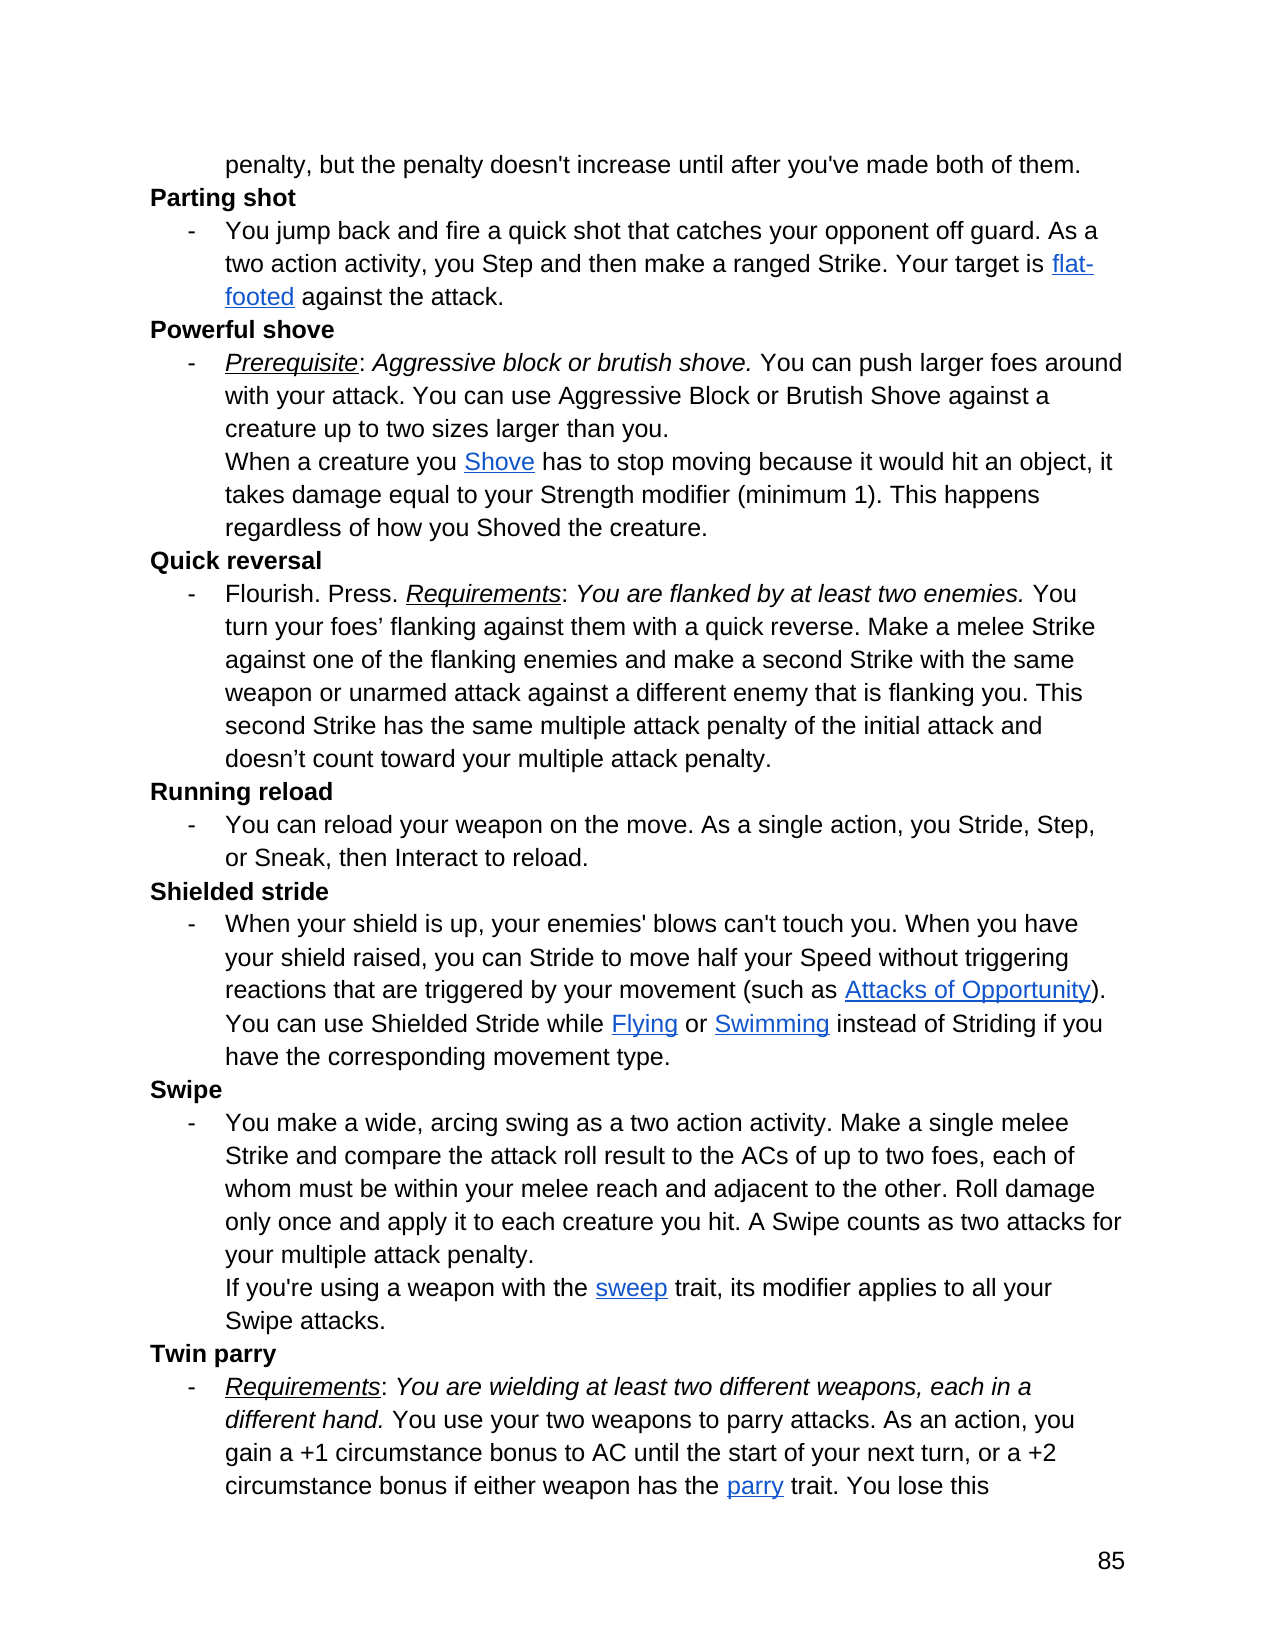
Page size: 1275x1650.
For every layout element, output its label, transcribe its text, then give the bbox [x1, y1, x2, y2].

list When your shield is up, your enemies' blows can't touch you. When you have your shield raised, you can Stride to move half your Speed without triggering reactions that are triggered by your movement (such as Attacks of Opportunity). You can use Shielded Stride while Flying or Swimming instead of Striding if you have the corresponding movement type. [187, 909, 1125, 1070]
text Running reload [150, 777, 1125, 806]
list Prerequisite: Aggressive block or brutish shove. You can push larger foes around with your attack. You can use Aggressive Block or Brutish Shove against a creature up to two sizes larger than you. [187, 348, 1125, 443]
text Quick reversal [150, 546, 1125, 575]
text When a creature you Shove has to stop moving because it would hit an object, it takes damage equal to your Strength modifier (minimum 1). This happens regardless of how you Shoved the creature. [225, 447, 1125, 542]
list You can reload your weapon on the move. As a single action, you Stride, Step, or Sneak, then Interact to reload. [187, 810, 1125, 872]
list You make a wide, arcing swing as a two action activity. Make a single melee Strike and compare the attack roll result to the ACs of up to two foes, each of whom must be within your melee reach and adjacent to the other. Roll damage only once and apply it to each creature you hit. A Swipe counts as two attacks for your multiple attack penalty. [187, 1108, 1125, 1268]
list Flourish. Press. Requirements: You are flanked by at least two enemies. You turn your foes’ flanking against them with a quick reverse. Make a melee Strike against one of the flanking enemies and make a second Strike with the same weapon or unarmed attack against a different enemy that is flanking you. This second Strike has the same multiple attack penalty of the initial attack and doesn’t count toward your multiple attack penalty. [187, 579, 1125, 773]
text Swipe [150, 1074, 1125, 1103]
list Requirements: You are wielding at least two different weapons, each in a different hand. You use your two weapons to parry attacks. As an action, you gain a +1 circumstance bonus to AC until the start of your next turn, or a +2 circumstance bonus if either weapon has the parry trait. You lose this [187, 1372, 1125, 1499]
list You jump back and fire a quick shot that catches your opponent off guard. As a two action activity, you Step and then make a ranged Strike. Your target is flat-footed against the attack. [187, 216, 1125, 311]
text Powerful shove [150, 315, 1125, 344]
text Parting shot [150, 183, 1125, 212]
text Shielded stride [150, 876, 1125, 905]
text If you're using a weapon with the sweep trait, its modifier applies to all your Swipe attacks. [225, 1273, 1125, 1334]
list penalty, but the penalty doesn't increase until after you've made both of them. [187, 150, 1125, 179]
text Twin parry [150, 1339, 1125, 1367]
